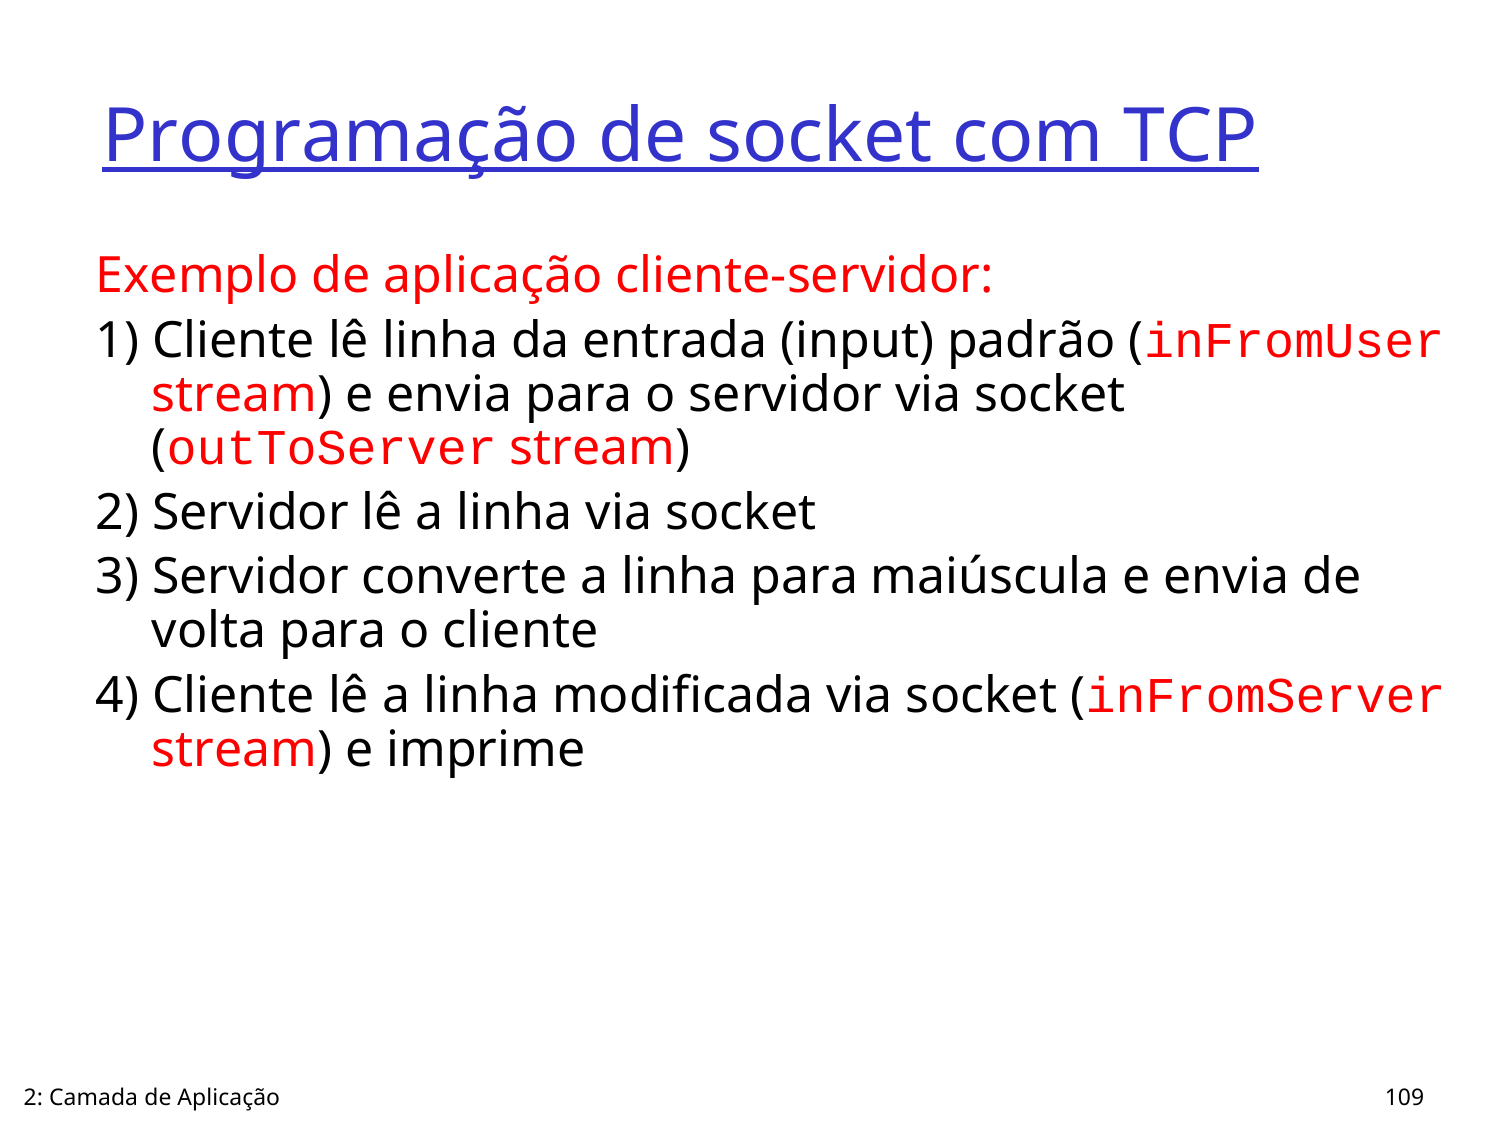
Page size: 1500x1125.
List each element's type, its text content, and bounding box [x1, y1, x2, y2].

title Programação de socket com TCP [87, 37, 1363, 225]
list Exemplo de aplicação cliente-servidor: 1) Cliente lê linha da entrada (input) padrão (inFromUser stream) e envia para o servidor via socket (outToServer stream) 2) Servidor lê a linha via socket 3) Servidor converte a linha para maiúscula e envia de volta para o cliente 4) Cliente lê a linha modificada via socket (inFromServer stream) e imprime [80, 241, 1465, 981]
